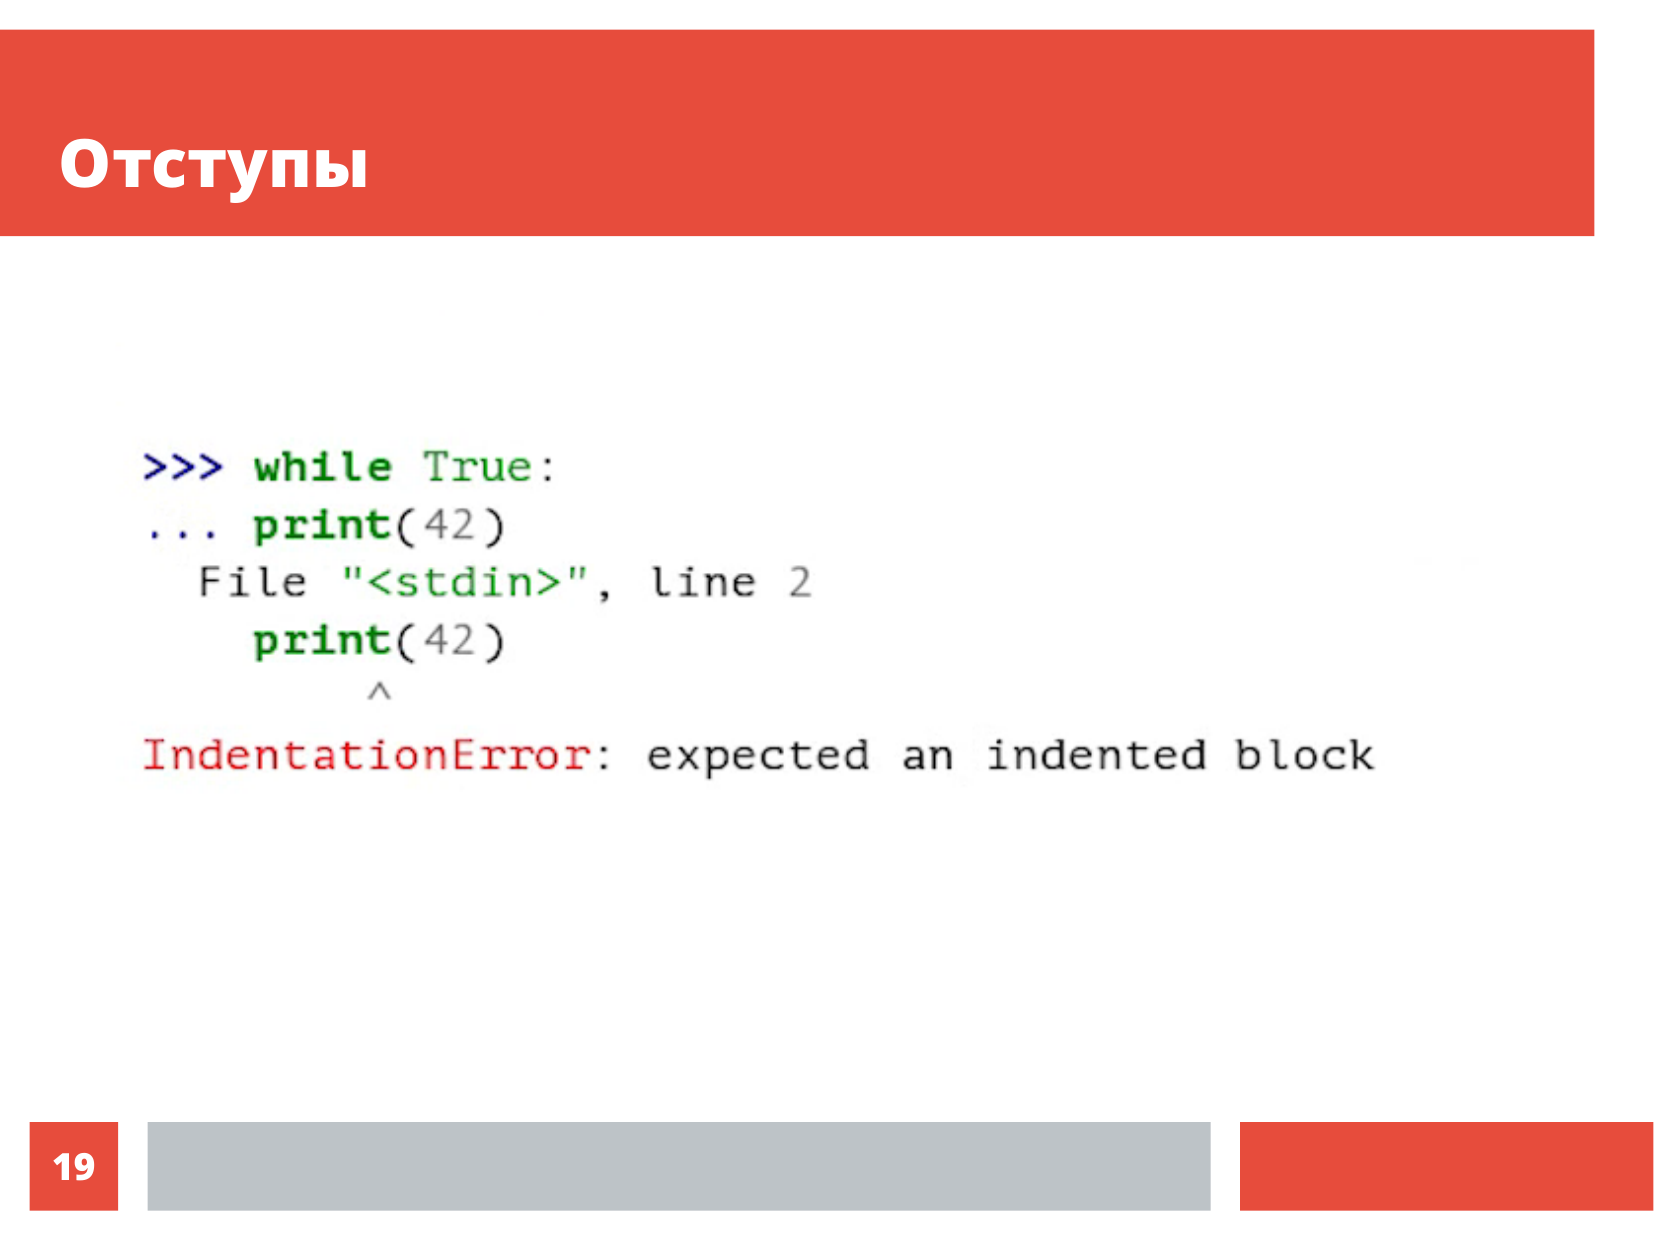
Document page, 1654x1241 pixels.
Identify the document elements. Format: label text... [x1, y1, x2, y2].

picture [30, 270, 1536, 946]
title Отступы [59, 59, 1595, 207]
